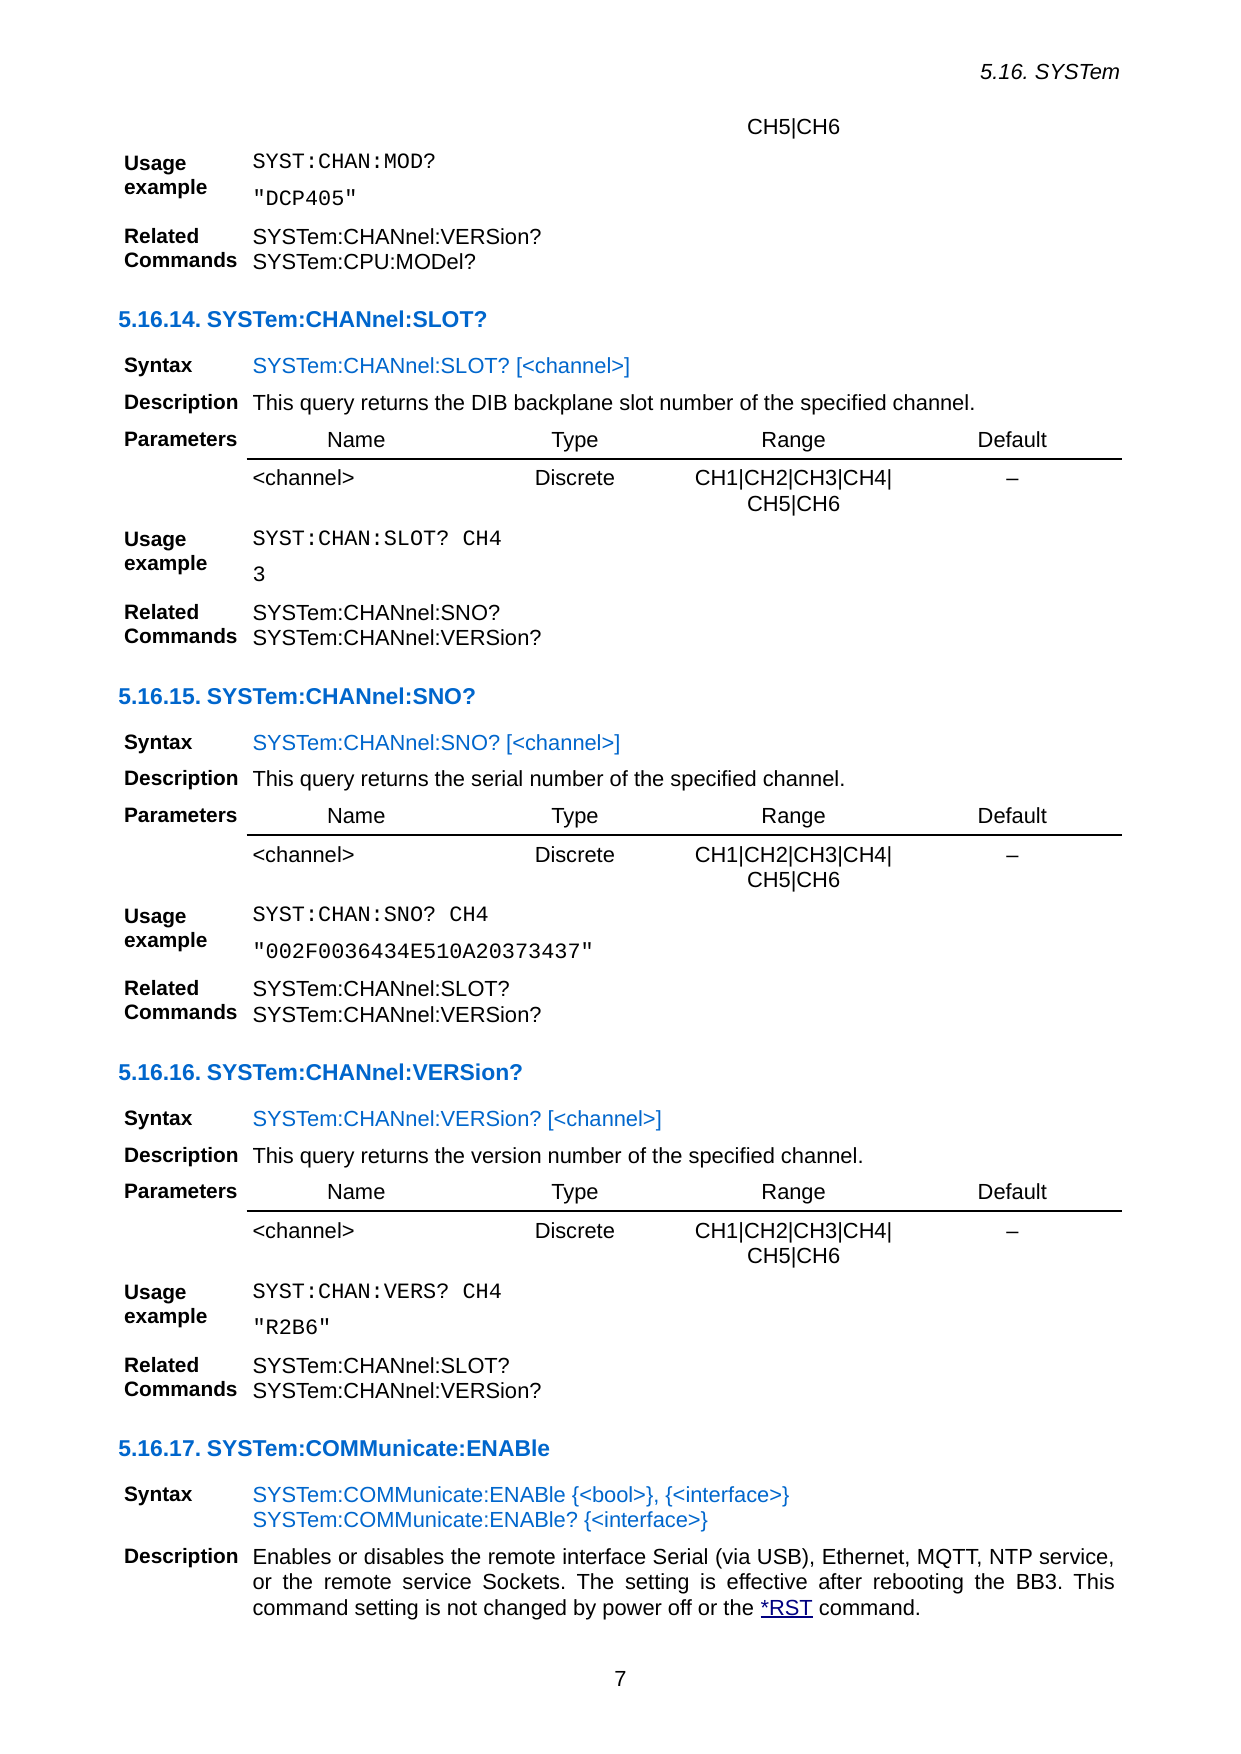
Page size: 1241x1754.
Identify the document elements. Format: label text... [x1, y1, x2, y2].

table_cell <channel> [247, 836, 465, 898]
table_cell Range [684, 1174, 903, 1210]
table_cell Usage example [118, 521, 247, 594]
table_cell SYSTem:CHANnel:SLOT? SYSTem:CHANnel:VERSion? [247, 971, 1122, 1032]
table_cell SYSTem:CHANnel:SLOT? SYSTem:CHANnel:VERSion? [247, 1347, 1122, 1409]
table_cell Range [684, 421, 903, 457]
table_header SYSTem:CHANnel:SNO? [<channel>] [247, 724, 1122, 760]
table_cell SYST:CHAN:MOD? "DCP405" [247, 145, 1122, 218]
table_cell SYST:CHAN:VERS? CH4 "R2B6" [247, 1274, 1122, 1347]
table_cell Related Commands [118, 218, 247, 280]
table_cell Default [903, 421, 1122, 457]
table_header Syntax [118, 348, 247, 384]
table_cell Related Commands [118, 971, 247, 1032]
subtitle SYSTem:CHANnel:SLOT? [118, 306, 1122, 333]
table_cell Parameters [118, 797, 247, 898]
table_cell Type [465, 1174, 684, 1210]
table_header SYSTem:COMMunicate:ENABle {<bool>}, {<interface>} SYSTem:COMMunicate:ENABle? {<interface>} [247, 1476, 1122, 1538]
subtitle SYSTem:CHANnel:VERSion? [118, 1059, 1122, 1085]
table_cell SYST:CHAN:SNO? CH4 "002F0036434E510A20373437" [247, 898, 1122, 971]
table_cell Parameters [118, 1174, 247, 1274]
table_cell CH5|CH6 [684, 106, 903, 145]
table_cell Name [247, 797, 465, 834]
table_header Syntax [118, 1476, 247, 1538]
table_cell Type [465, 421, 684, 457]
table_cell Discrete [465, 1212, 684, 1274]
table_cell SYSTem:CHANnel:VERSion? SYSTem:CPU:MODel? [247, 218, 1122, 280]
table_cell Description [118, 1137, 247, 1173]
table_cell Discrete [465, 460, 684, 521]
subtitle SYSTem:COMMunicate:ENABle [118, 1435, 1122, 1462]
table_cell Usage example [118, 1274, 247, 1347]
table_cell This query returns the serial number of the specified channel. [247, 760, 1122, 797]
table_cell Description [118, 760, 247, 797]
table_cell Related Commands [118, 594, 247, 656]
table_cell SYSTem:CHANnel:SNO? SYSTem:CHANnel:VERSion? [247, 594, 1122, 656]
table_cell <channel> [247, 1212, 465, 1274]
table_cell [903, 106, 1122, 145]
table_cell CH1|CH2|CH3|CH4|CH5|CH6 [684, 836, 903, 898]
table_cell SYST:CHAN:SLOT? CH4 3 [247, 521, 1122, 594]
table_cell Name [247, 421, 465, 457]
table_cell This query returns the version number of the specified channel. [247, 1137, 1122, 1173]
table_cell – [903, 460, 1122, 521]
table_header Syntax [118, 1100, 247, 1137]
table_cell Name [247, 1174, 465, 1210]
table_cell [247, 106, 465, 145]
table_cell Type [465, 797, 684, 834]
table_header SYSTem:CHANnel:SLOT? [<channel>] [247, 348, 1122, 384]
table_cell – [903, 836, 1122, 898]
table_cell CH1|CH2|CH3|CH4|CH5|CH6 [684, 1212, 903, 1274]
table_cell [118, 106, 247, 145]
table_cell Default [903, 1174, 1122, 1210]
table_cell Range [684, 797, 903, 834]
table_cell <channel> [247, 460, 465, 521]
table_cell Enables or disables the remote interface Serial (via USB), Ethernet, MQTT, NTP service, or the remote service Sockets. The setting is effective after rebooting the BB3. This command setting is not changed by power off or the *RST command. [247, 1538, 1122, 1625]
table_cell Discrete [465, 836, 684, 898]
table_cell Parameters [118, 421, 247, 521]
table_cell Description [118, 384, 247, 421]
table_header SYSTem:CHANnel:VERSion? [<channel>] [247, 1100, 1122, 1137]
table_cell Description [118, 1538, 247, 1625]
table_cell – [903, 1212, 1122, 1274]
table_cell [465, 106, 684, 145]
table_cell Related Commands [118, 1347, 247, 1409]
table_header Syntax [118, 724, 247, 760]
table_cell Usage example [118, 145, 247, 218]
table_cell Default [903, 797, 1122, 834]
table_cell CH1|CH2|CH3|CH4|CH5|CH6 [684, 460, 903, 521]
subtitle SYSTem:CHANnel:SNO? [118, 683, 1122, 709]
table_cell Usage example [118, 898, 247, 971]
table_cell This query returns the DIB backplane slot number of the specified channel. [247, 384, 1122, 421]
